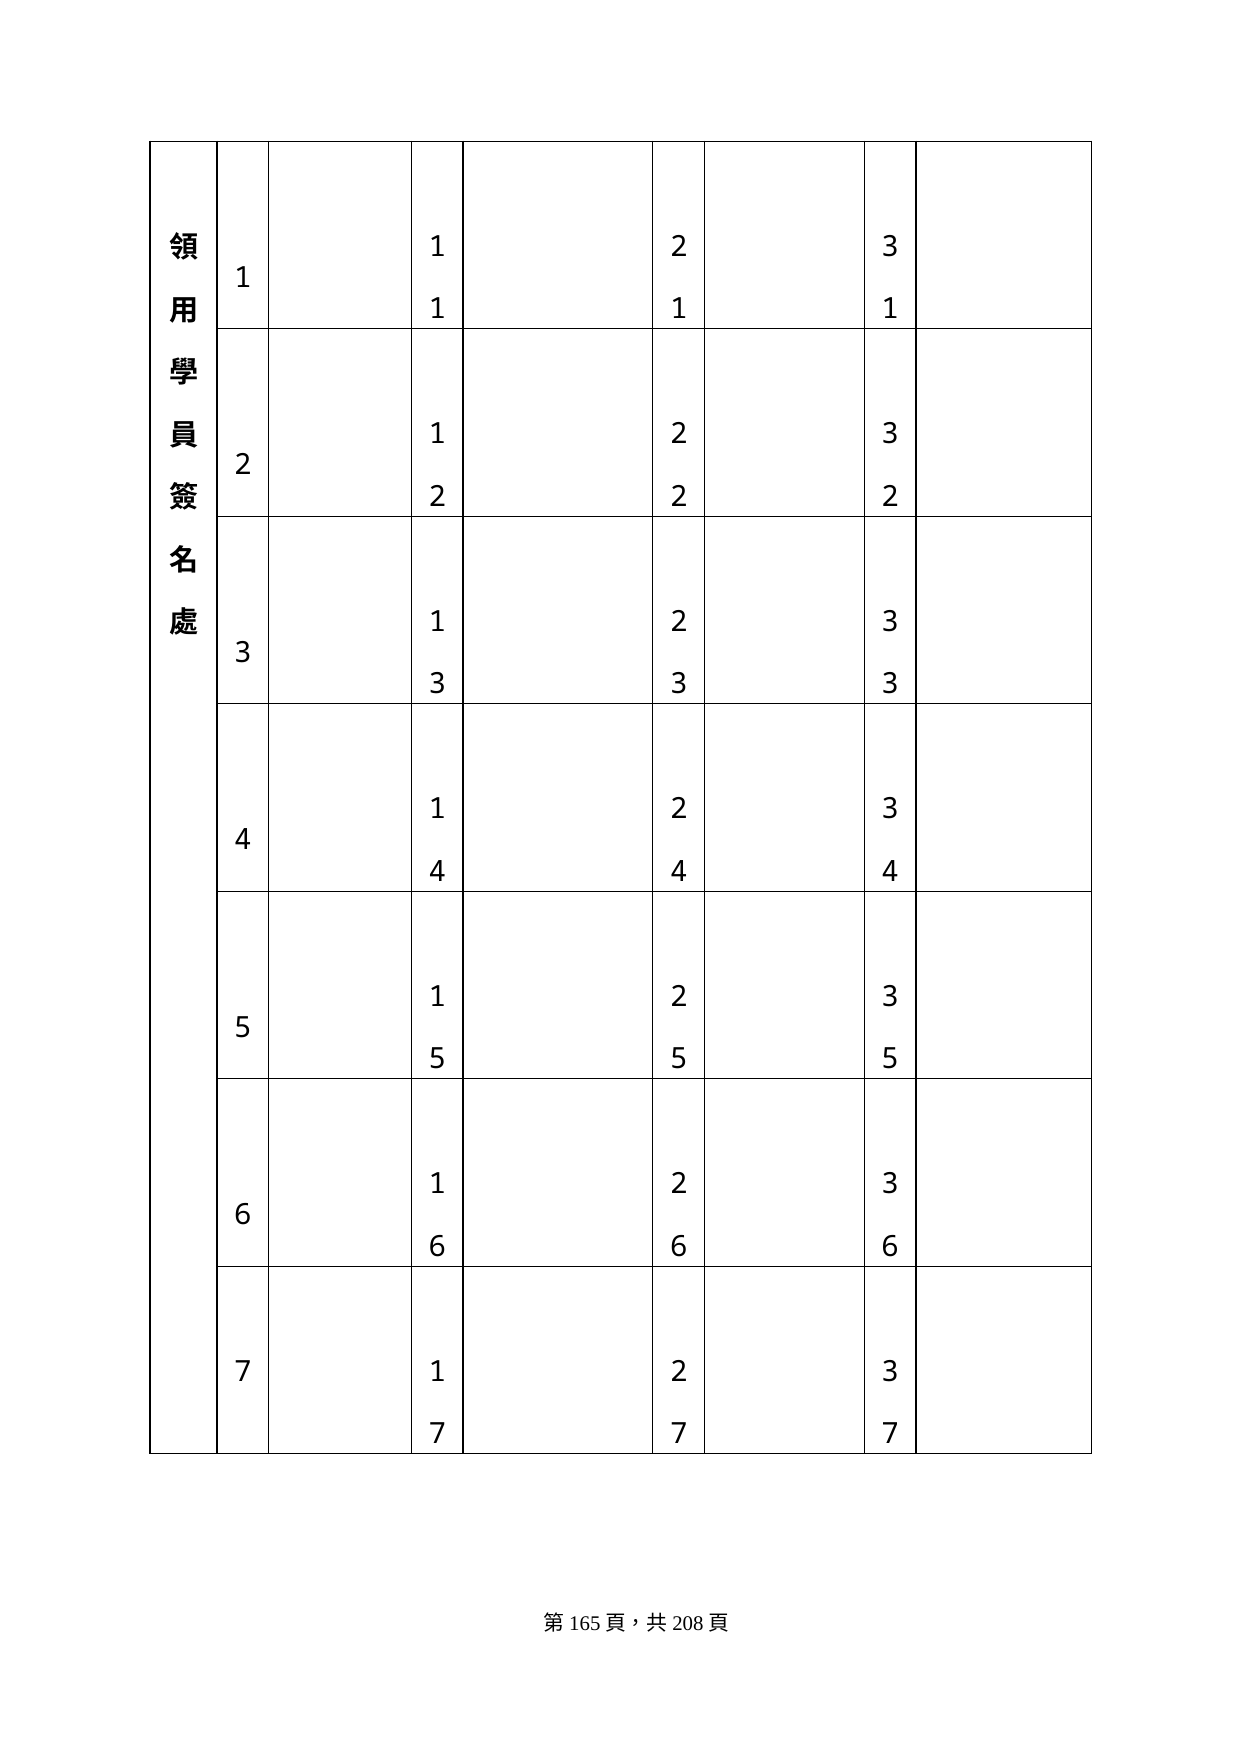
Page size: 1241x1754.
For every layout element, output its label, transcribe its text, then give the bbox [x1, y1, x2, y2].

table_cell 26 [653, 1079, 704, 1266]
table_cell 4 [218, 704, 268, 891]
table_cell [464, 704, 652, 891]
table_cell [269, 142, 411, 328]
table_cell [269, 892, 411, 1078]
table_cell 16 [412, 1079, 462, 1266]
table_cell 35 [865, 892, 915, 1078]
table_cell [917, 329, 1091, 516]
table_cell 14 [412, 704, 462, 891]
table_cell 6 [218, 1079, 268, 1266]
table_cell [464, 892, 652, 1078]
table_cell [269, 517, 411, 703]
table_cell 7 [218, 1267, 268, 1453]
table_cell [705, 142, 864, 328]
table_cell [917, 1267, 1091, 1453]
table_cell [917, 892, 1091, 1078]
table_cell 3 [218, 517, 268, 703]
table_cell [464, 1079, 652, 1266]
table_cell 37 [865, 1267, 915, 1453]
table_cell 1 [218, 142, 268, 328]
table_cell 34 [865, 704, 915, 891]
table_cell [705, 1079, 864, 1266]
table_cell [917, 517, 1091, 703]
table_cell [705, 517, 864, 703]
table_cell 33 [865, 517, 915, 703]
table_cell 15 [412, 892, 462, 1078]
table_cell 2 [218, 329, 268, 516]
table_cell [464, 142, 652, 328]
table_cell [917, 1079, 1091, 1266]
table_cell [917, 142, 1091, 328]
table_cell 17 [412, 1267, 462, 1453]
table_cell [269, 1267, 411, 1453]
table_cell 22 [653, 329, 704, 516]
table_cell 5 [218, 892, 268, 1078]
table_cell [917, 704, 1091, 891]
table_cell 31 [865, 142, 915, 328]
table_cell 24 [653, 704, 704, 891]
table_cell 21 [653, 142, 704, 328]
table_cell [705, 704, 864, 891]
table_cell 12 [412, 329, 462, 516]
table_cell [705, 329, 864, 516]
table_cell [464, 517, 652, 703]
table_cell 27 [653, 1267, 704, 1453]
table_cell [269, 1079, 411, 1266]
table_cell [464, 1267, 652, 1453]
table_cell 32 [865, 329, 915, 516]
table_cell [705, 1267, 864, 1453]
table_cell [705, 892, 864, 1078]
table_cell [464, 329, 652, 516]
table_cell 領用學員簽名處 [151, 142, 216, 1453]
table_cell 25 [653, 892, 704, 1078]
table_cell [269, 329, 411, 516]
table_cell 11 [412, 142, 462, 328]
table_cell 36 [865, 1079, 915, 1266]
table_cell 23 [653, 517, 704, 703]
table_cell 13 [412, 517, 462, 703]
table_cell [269, 704, 411, 891]
